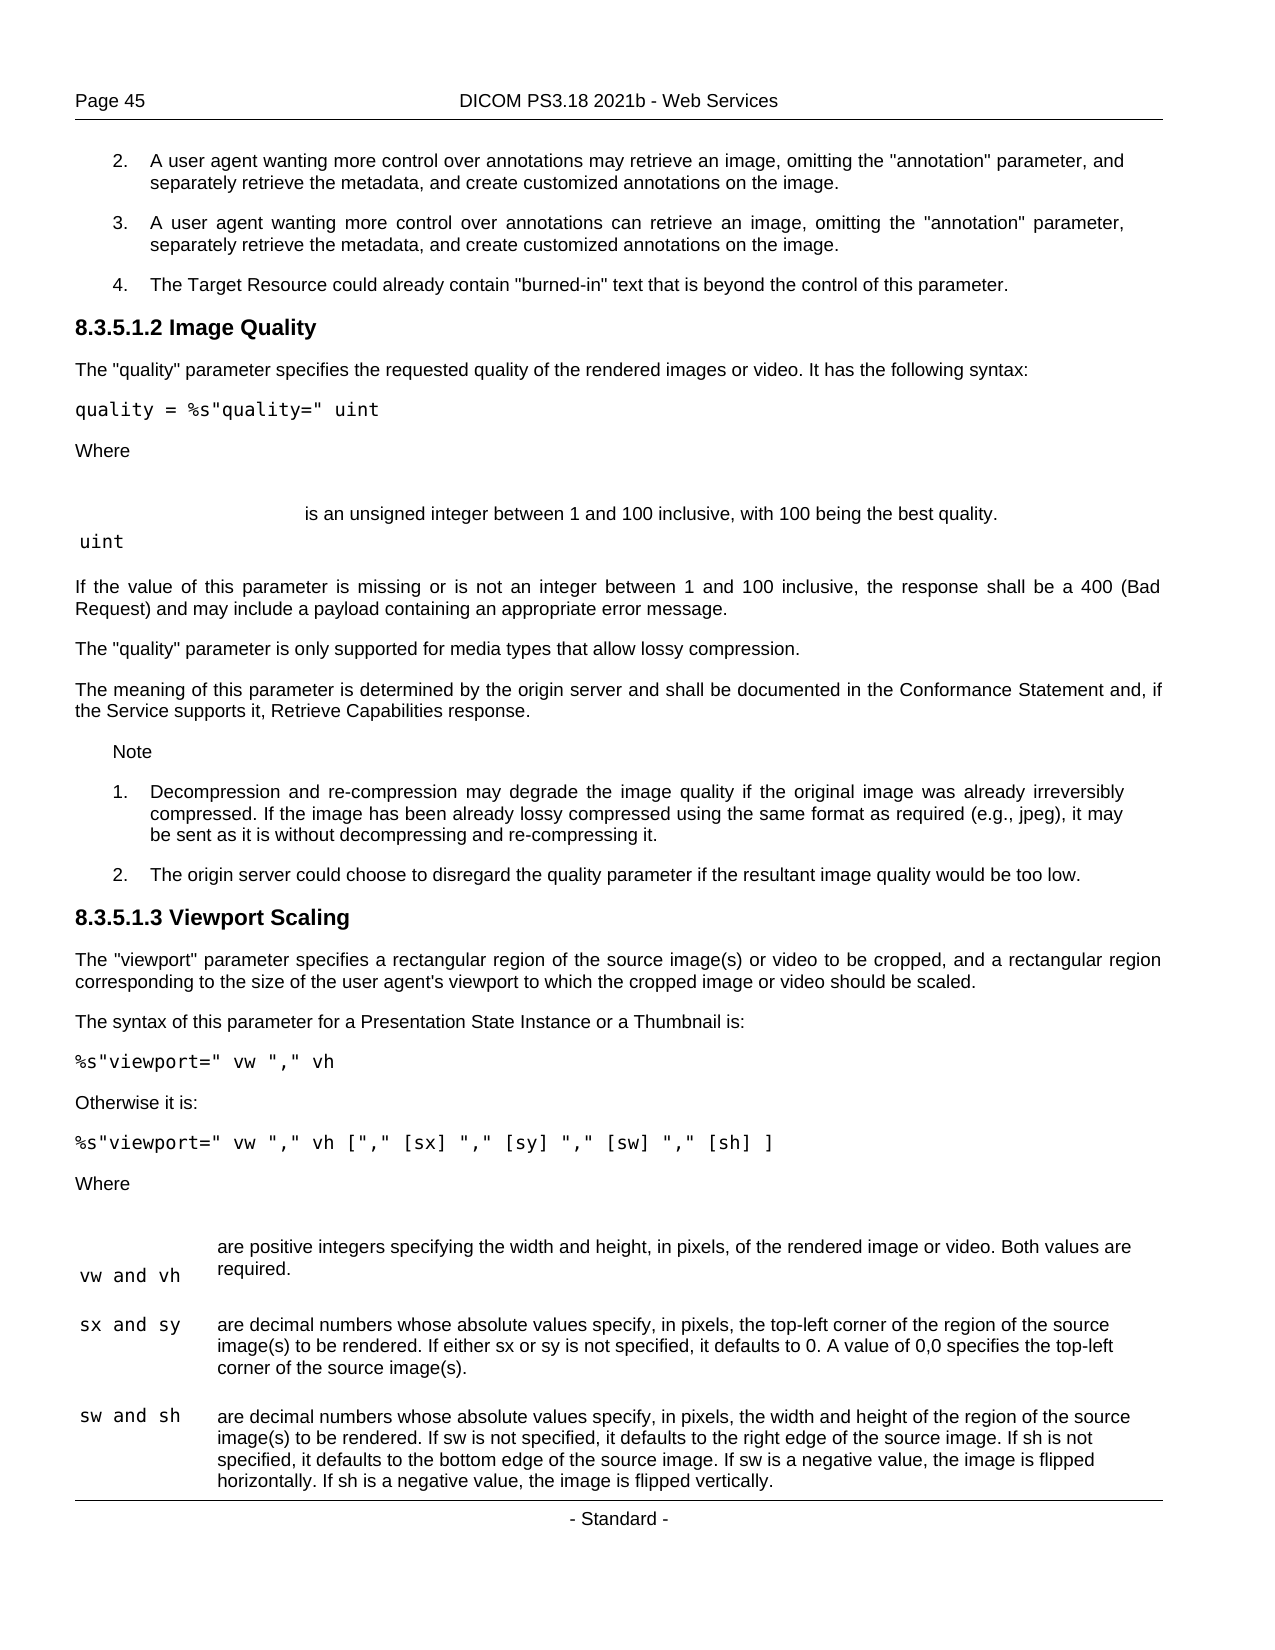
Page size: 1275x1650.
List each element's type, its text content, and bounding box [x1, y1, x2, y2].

text Where [75, 439, 1162, 461]
table_cell sx and sy [75, 1291, 213, 1383]
text The meaning of this parameter is determined by the origin server and shall be documented in the Conformance Statement and, if the Service supports it, Retrieve Capabilities response. [75, 678, 1162, 722]
text 1. Decompression and re-compression may degrade the image quality if the original image was already irreversibly compressed. If the image has been already lossy compressed using the same format as required (e.g., jpeg), it may be sent as it is without decompressing and re-compressing it. [112, 781, 1125, 845]
text %s"viewport=" vw "," vh ["," [sx] "," [sy] "," [sw] "," [sh] ] [75, 1132, 1162, 1154]
text Otherwise it is: [75, 1092, 1162, 1113]
table_header uint [75, 480, 300, 558]
table_header vw and vh [75, 1213, 213, 1291]
text The syntax of this parameter for a Presentation State Instance or a Thumbnail is: [75, 1011, 1162, 1032]
text quality = %s"quality=" uint [75, 399, 1162, 421]
table_header is an unsigned integer between 1 and 100 inclusive, with 100 being the best quality. [300, 480, 1162, 558]
text The "viewport" parameter specifies a rectangular region of the source image(s) or video to be cropped, and a rectangular region corresponding to the size of the user agent's viewport to which the cropped image or video should be scaled. [75, 949, 1162, 992]
text 2. The origin server could choose to disregard the quality parameter if the resultant image quality would be too low. [112, 864, 1125, 886]
text Note [112, 740, 1125, 762]
text 4. The Target Resource could already contain "burned-in" text that is beyond the control of this parameter. [112, 274, 1125, 295]
text The "quality" parameter is only supported for media types that allow lossy compression. [75, 638, 1162, 660]
text 8.3.5.1.2 Image Quality [75, 314, 1162, 340]
table_cell sw and sh [75, 1383, 213, 1496]
text If the value of this parameter is missing or is not an integer between 1 and 100 inclusive, the response shall be a 400 (Bad Request) and may include a payload containing an appropriate error message. [75, 576, 1162, 619]
table_header are positive integers specifying the width and height, in pixels, of the rendered image or video. Both values are required. [213, 1213, 1162, 1291]
table_cell are decimal numbers whose absolute values specify, in pixels, the top-left corner of the region of the source image(s) to be rendered. If either sx or sy is not specified, it defaults to 0. A value of 0,0 specifies the top-left corner of the source image(s). [213, 1291, 1162, 1383]
text The "quality" parameter specifies the requested quality of the rendered images or video. It has the following syntax: [75, 359, 1162, 380]
text 8.3.5.1.3 Viewport Scaling [75, 904, 1162, 930]
text 3. A user agent wanting more control over annotations can retrieve an image, omitting the "annotation" parameter, separately retrieve the metadata, and create customized annotations on the image. [112, 212, 1125, 255]
text 2. A user agent wanting more control over annotations may retrieve an image, omitting the "annotation" parameter, and separately retrieve the metadata, and create customized annotations on the image. [112, 150, 1125, 193]
text Where [75, 1173, 1162, 1194]
table_cell are decimal numbers whose absolute values specify, in pixels, the width and height of the region of the source image(s) to be rendered. If sw is not specified, it defaults to the right edge of the source image. If sh is not specified, it defaults to the bottom edge of the source image. If sw is a negative value, the image is flipped horizontally. If sh is a negative value, the image is flipped vertically. [213, 1383, 1162, 1496]
text %s"viewport=" vw "," vh [75, 1051, 1162, 1073]
